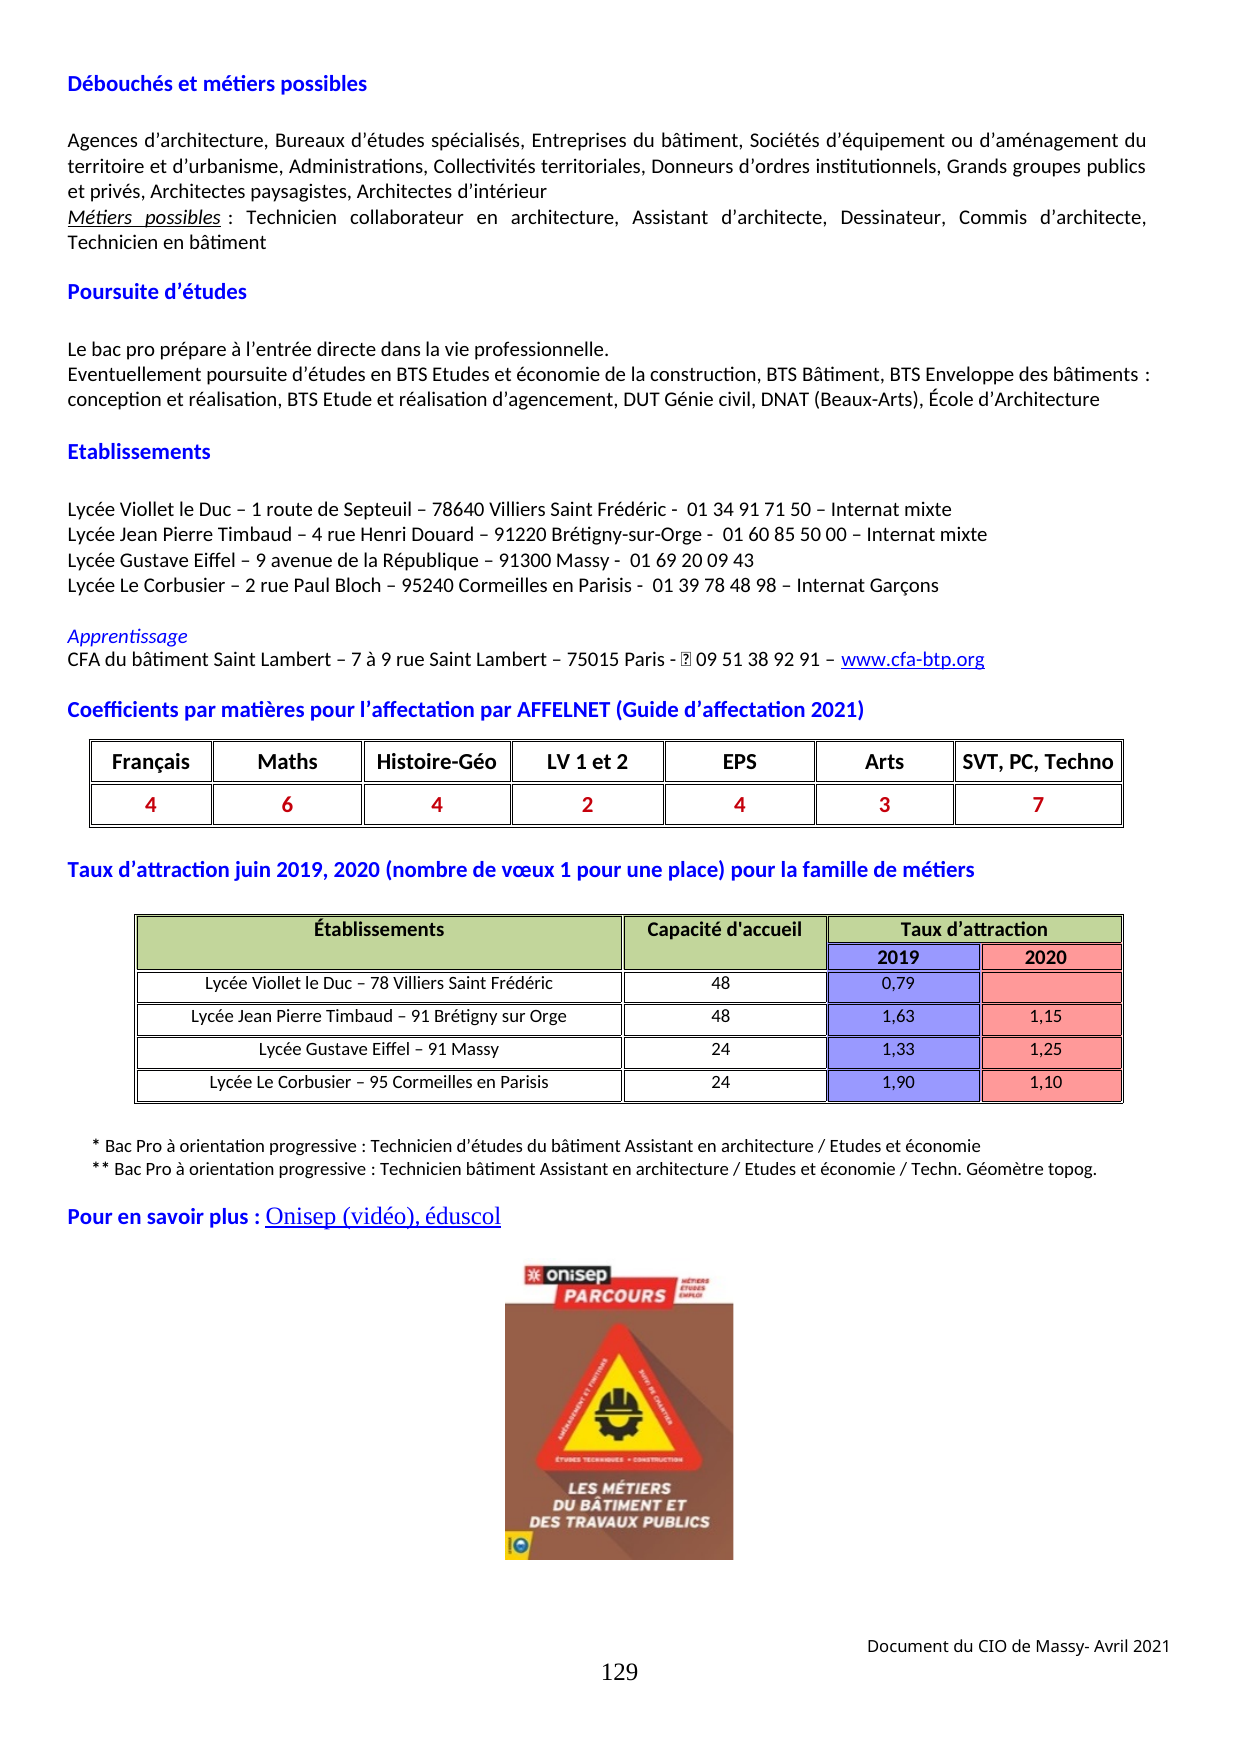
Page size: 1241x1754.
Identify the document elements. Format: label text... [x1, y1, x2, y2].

text CFA du bâtiment Saint Lambert – 7 à 9 rue Saint Lambert – 75015 Paris -  09 51 38 92 91 – www.cfa-btp.org [67, 648, 1171, 671]
text * Bac Pro à orientation progressive : Technicien d’études du bâtiment Assistant en architecture / Etudes et économie [91, 1135, 1171, 1158]
table_header SVT, PC, Techno [956, 742, 1121, 781]
table_cell 2020 [983, 945, 1121, 969]
table_cell 2019 [829, 945, 979, 969]
table_header Taux d’attraction [829, 917, 1121, 942]
table_cell Lycée Jean Pierre Timbaud – 91 Brétigny sur Orge [138, 1005, 621, 1035]
text Lycée Gustave Eiffel – 9 avenue de la République – 91300 Massy - 01 69 20 09 43 [67, 547, 1171, 572]
text Métiers possibles : Technicien collaborateur en architecture, Assistant d’architecte, Dessinateur, Commis d’architecte, Technicien en bâtiment [67, 204, 1148, 254]
table_cell 6 [214, 785, 361, 824]
text Eventuellement poursuite d’études en BTS Etudes et économie de la construction, BTS Bâtiment, BTS Enveloppe des bâtiments : conception et réalisation, BTS Etude et réalisation d’agencement, DUT Génie civil, DNAT (Beaux-Arts), École d’Architecture [67, 361, 1171, 412]
subtitle Apprentissage [67, 623, 1171, 648]
table_cell 24 [625, 1038, 826, 1068]
table_cell Lycée Gustave Eiffel – 91 Massy [138, 1038, 621, 1068]
text Lycée Le Corbusier – 2 rue Paul Bloch – 95240 Cormeilles en Parisis - 01 39 78 48 98 – Internat Garçons [67, 572, 1171, 598]
text Lycée Viollet le Duc – 1 route de Septeuil – 78640 Villiers Saint Frédéric - 01 34 91 71 50 – Internat mixte [67, 496, 1171, 521]
table_cell 1,90 [829, 1071, 979, 1101]
text ** Bac Pro à orientation progressive : Technicien bâtiment Assistant en architecture / Etudes et économie / Techn. Géomètre topog. [91, 1158, 1171, 1181]
table_cell 1,33 [829, 1038, 979, 1068]
subtitle Taux d’attraction juin 2019, 2020 (nombre de vœux 1 pour une place) pour la famille de métiers [67, 855, 1171, 883]
subtitle Pour en savoir plus : Onisep (vidéo), éduscol [67, 1201, 1171, 1230]
subtitle Coefficients par matières pour l’affectation par AFFELNET (Guide d’affectation 2021) [67, 695, 1171, 723]
table_cell 0,79 [829, 973, 979, 1002]
table_cell 4 [92, 785, 211, 824]
table_header Maths [214, 742, 361, 781]
table_cell 1,15 [983, 1005, 1121, 1035]
table_cell [983, 973, 1121, 1002]
table_cell 1,25 [983, 1038, 1121, 1068]
table_cell 4 [365, 785, 510, 824]
subtitle Etablissements [67, 437, 1171, 465]
table_header Français [92, 742, 211, 781]
table_cell Lycée Le Corbusier – 95 Cormeilles en Parisis [138, 1071, 621, 1101]
table_cell 48 [625, 1005, 826, 1035]
text Lycée Jean Pierre Timbaud – 4 rue Henri Douard – 91220 Brétigny-sur-Orge - 01 60 85 50 00 – Internat mixte [67, 521, 1171, 547]
table_header EPS [666, 742, 814, 781]
table_cell 1,10 [983, 1071, 1121, 1101]
subtitle Poursuite d’études [67, 277, 1171, 305]
picture [505, 1258, 734, 1560]
table_cell 24 [625, 1071, 826, 1101]
table_header Établissements [138, 917, 621, 969]
subtitle Débouchés et métiers possibles [67, 69, 1171, 97]
table_header Capacité d'accueil [625, 917, 826, 969]
table_cell 4 [666, 785, 814, 824]
text Le bac pro prépare à l’entrée directe dans la vie professionnelle. [67, 336, 1171, 361]
table_cell 1,63 [829, 1005, 979, 1035]
table_header Arts [817, 742, 953, 781]
table_cell 7 [956, 785, 1121, 824]
table_cell 2 [513, 785, 663, 824]
table_cell 3 [817, 785, 953, 824]
table_cell 48 [625, 973, 826, 1002]
table_cell Lycée Viollet le Duc – 78 Villiers Saint Frédéric [138, 973, 621, 1002]
table_header Histoire-Géo [365, 742, 510, 781]
text Agences d’architecture, Bureaux d’études spécialisés, Entreprises du bâtiment, Sociétés d’équipement ou d’aménagement du territoire et d’urbanisme, Administrations, Collectivités territoriales, Donneurs d’ordres institutionnels, Grands groupes publics et privés, Architectes paysagistes, Architectes d’intérieur [67, 128, 1148, 204]
table_header LV 1 et 2 [513, 742, 663, 781]
